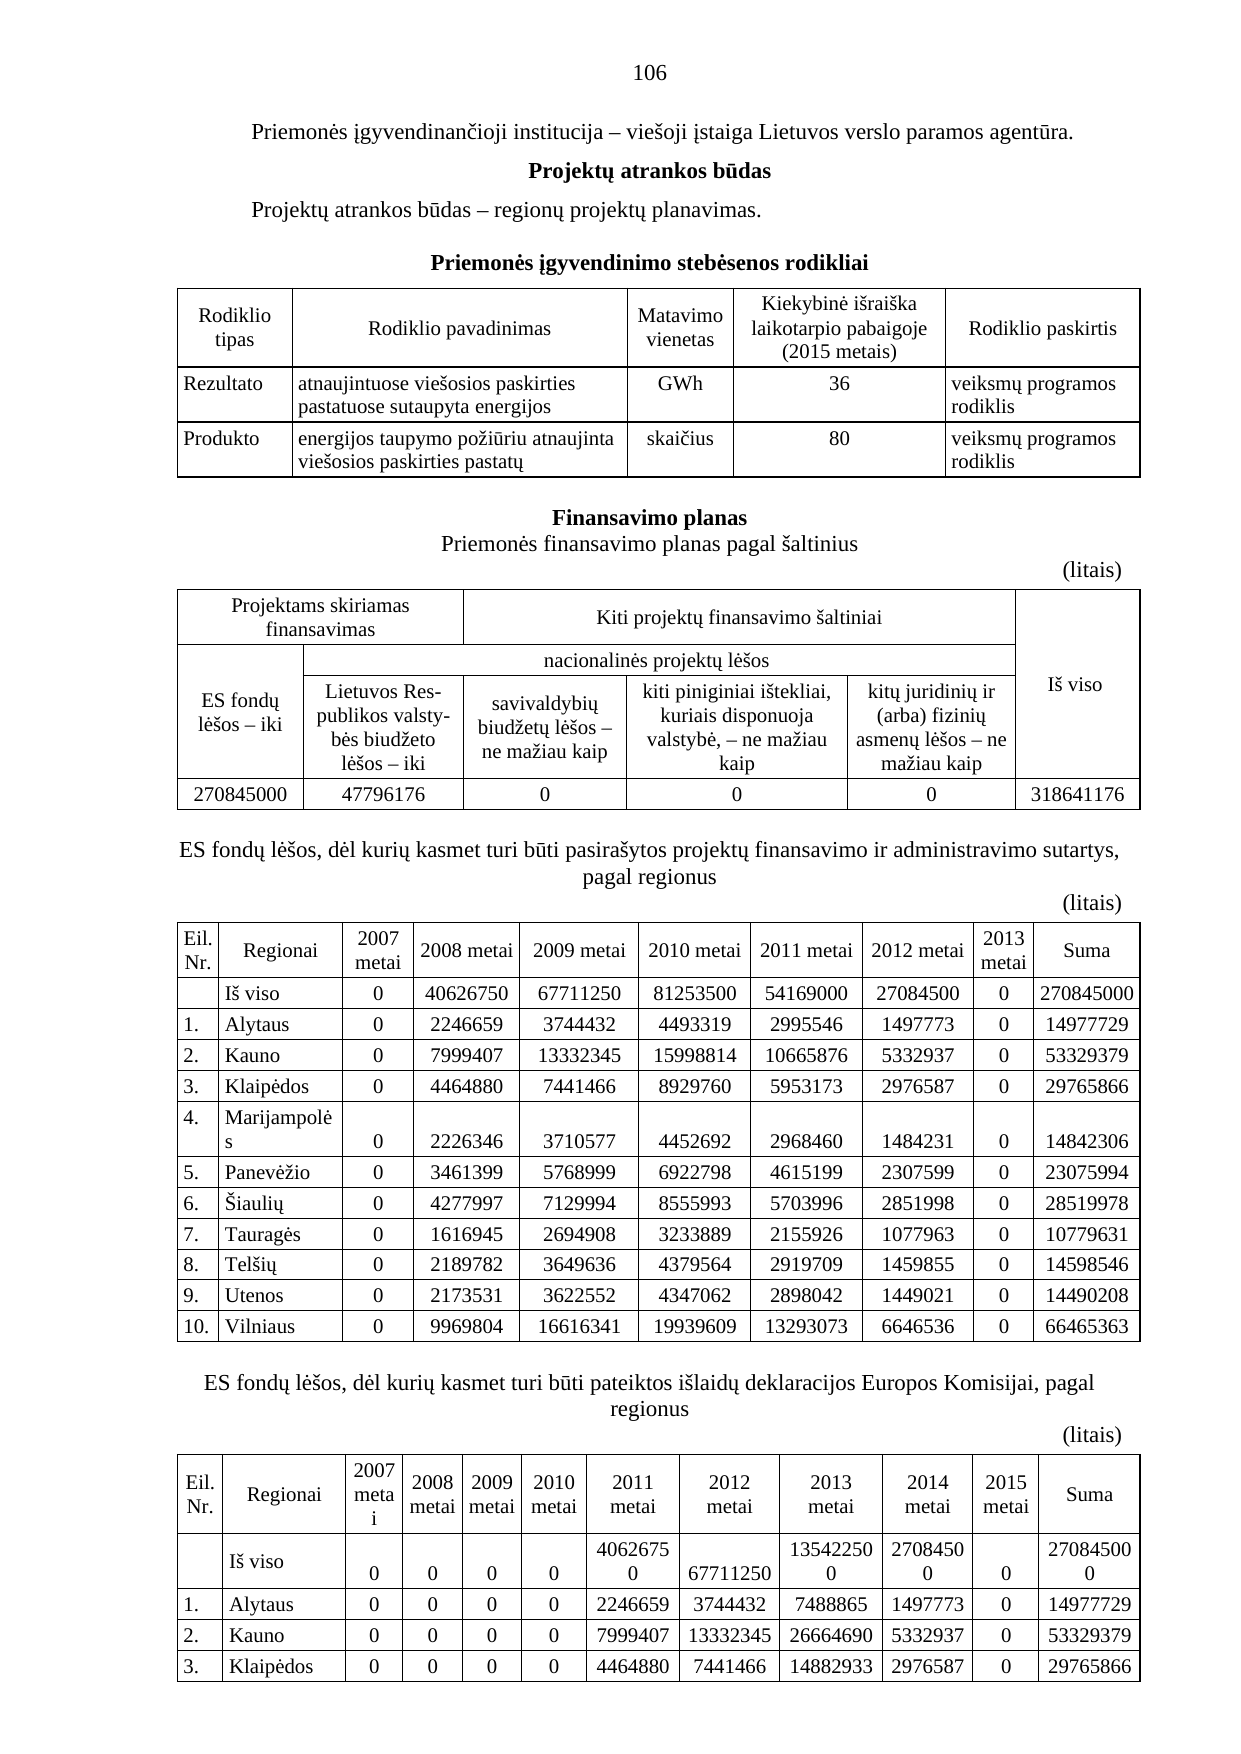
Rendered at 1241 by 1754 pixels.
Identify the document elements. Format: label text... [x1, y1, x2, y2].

table_cell 29765866 [1034, 1071, 1139, 1101]
table_cell 0 [343, 1102, 413, 1156]
table_cell 0 [973, 1534, 1038, 1588]
table_header 2010 metai [639, 923, 750, 977]
table_cell Iš viso [219, 978, 342, 1008]
table_cell 1077963 [863, 1219, 973, 1248]
table_cell 40626750 [414, 978, 519, 1008]
table_cell 2307599 [863, 1157, 973, 1187]
table_cell 36 [734, 368, 945, 421]
table_cell Klaipėdos [219, 1071, 342, 1101]
table_cell 4464880 [587, 1651, 679, 1681]
table_cell 4452692 [639, 1102, 750, 1156]
table_cell 14882933 [780, 1651, 882, 1681]
table_cell 0 [974, 1280, 1033, 1310]
table_cell 0 [343, 1188, 413, 1217]
table_cell atnaujintuose viešosios paskirties pastatuose sutaupyta energijos [293, 368, 627, 421]
table_header Kiekybinė išraiška laikotarpio pabaigoje (2015 metais) [734, 289, 945, 366]
table_cell 0 [343, 1157, 413, 1187]
table_cell 9969804 [414, 1311, 519, 1341]
table_cell 0 [464, 779, 626, 809]
table_cell ES fondų lėšos – iki [178, 645, 303, 778]
table_cell 0 [522, 1534, 586, 1588]
table_cell Produkto [178, 423, 292, 476]
table_cell 8555993 [639, 1188, 750, 1217]
table_header 2007 metai [343, 923, 413, 977]
table_cell 23075994 [1034, 1157, 1139, 1187]
table_cell 26664690 [780, 1620, 882, 1650]
table_cell 4615199 [751, 1157, 862, 1187]
table_cell 0 [522, 1589, 586, 1619]
table_cell 1497773 [863, 1009, 973, 1039]
table_cell 0 [403, 1651, 462, 1681]
table_cell 81253500 [639, 978, 750, 1008]
table_cell 67711250 [520, 978, 638, 1008]
table_header 2014 metai [883, 1455, 972, 1533]
table_cell energijos taupymo požiūriu atnaujinta viešosios paskirties pastatų [293, 423, 627, 476]
table_cell 2246659 [587, 1589, 679, 1619]
table_cell 270845000 [1034, 978, 1139, 1008]
table_cell 0 [346, 1620, 402, 1650]
table_cell 14490208 [1034, 1280, 1139, 1310]
text Priemonės įgyvendinančioji institucija – viešoji įstaiga Lietuvos verslo paramos agentūra. [177, 118, 1122, 144]
table_cell 2246659 [414, 1009, 519, 1039]
table_cell 1497773 [883, 1589, 972, 1619]
table_cell 53329379 [1039, 1620, 1139, 1650]
table_cell 7999407 [587, 1620, 679, 1650]
table_cell 14977729 [1039, 1589, 1139, 1619]
table_header 2009 metai [520, 923, 638, 977]
table_cell 4277997 [414, 1188, 519, 1217]
table_cell 0 [974, 1040, 1033, 1070]
table_cell 2919709 [751, 1250, 862, 1279]
text (litais) [177, 889, 1122, 916]
table_cell kiti piniginiai ištekliai, kuriais disponuoja valstybė, – ne mažiau kaip [627, 676, 847, 778]
table_header Matavimo vienetas [628, 289, 733, 366]
table_cell Marijampolės [219, 1102, 342, 1156]
table_cell veiksmų programos rodiklis [946, 423, 1139, 476]
table_cell 2898042 [751, 1280, 862, 1310]
table_cell 3744432 [520, 1009, 638, 1039]
table_header Rodiklio tipas [178, 289, 292, 366]
table_cell 0 [346, 1534, 402, 1588]
table_header Projektams skiriamas finansavimas [178, 590, 463, 644]
table_cell 5332937 [863, 1040, 973, 1070]
table_cell 0 [403, 1534, 462, 1588]
table_cell 2851998 [863, 1188, 973, 1217]
table_header Rodiklio pavadinimas [293, 289, 627, 366]
table_cell 0 [974, 1219, 1033, 1248]
table_cell Kauno [219, 1040, 342, 1070]
table_cell 10779631 [1034, 1219, 1139, 1248]
table_cell 5332937 [883, 1620, 972, 1650]
table_cell 3649636 [520, 1250, 638, 1279]
table_cell 6. [178, 1188, 218, 1217]
table_header Eil. Nr. [178, 1455, 222, 1533]
table_cell Kauno [223, 1620, 345, 1650]
table_cell 27084500 [883, 1534, 972, 1588]
table_cell 0 [343, 1280, 413, 1310]
table_cell 53329379 [1034, 1040, 1139, 1070]
table_cell 66465363 [1034, 1311, 1139, 1341]
table_cell 0 [346, 1589, 402, 1619]
table_cell Alytaus [223, 1589, 345, 1619]
text (litais) [177, 1421, 1122, 1448]
table_cell 2. [178, 1620, 222, 1650]
table_header 2011 metai [587, 1455, 679, 1533]
table_cell 29765866 [1039, 1651, 1139, 1681]
table_cell 2173531 [414, 1280, 519, 1310]
table_cell GWh [628, 368, 733, 421]
table_cell 0 [973, 1620, 1038, 1650]
table_cell 19939609 [639, 1311, 750, 1341]
table_cell 0 [974, 1157, 1033, 1187]
table_header 2012 metai [863, 923, 973, 977]
table_cell 5768999 [520, 1157, 638, 1187]
table_cell kitų juridinių ir (arba) fizinių asmenų lėšos – ne mažiau kaip [848, 676, 1015, 778]
table_cell Iš viso [223, 1534, 345, 1588]
table_cell 0 [973, 1589, 1038, 1619]
table_cell 2155926 [751, 1219, 862, 1248]
table_cell 3744432 [680, 1589, 779, 1619]
table_cell 2226346 [414, 1102, 519, 1156]
table_cell 0 [974, 1071, 1033, 1101]
table_cell 0 [346, 1651, 402, 1681]
table_cell skaičius [628, 423, 733, 476]
table_cell 6646536 [863, 1311, 973, 1341]
table_cell 1. [178, 1009, 218, 1039]
table_header 2008 metai [403, 1455, 462, 1533]
table_cell 54169000 [751, 978, 862, 1008]
table_cell 5703996 [751, 1188, 862, 1217]
table_cell 0 [974, 1188, 1033, 1217]
table_cell 15998814 [639, 1040, 750, 1070]
table_cell 3622552 [520, 1280, 638, 1310]
table_cell 13293073 [751, 1311, 862, 1341]
table_cell 7441466 [520, 1071, 638, 1101]
table_cell 1616945 [414, 1219, 519, 1248]
table_cell 4464880 [414, 1071, 519, 1101]
table_cell 1449021 [863, 1280, 973, 1310]
table_cell 0 [974, 1311, 1033, 1341]
table_header Regionai [223, 1455, 345, 1533]
table_cell 40626750 [587, 1534, 679, 1588]
table_header 2009 metai [463, 1455, 521, 1533]
table_cell 8929760 [639, 1071, 750, 1101]
table_cell Panevėžio [219, 1157, 342, 1187]
table_cell 3710577 [520, 1102, 638, 1156]
table_cell 0 [343, 978, 413, 1008]
table_header 2015 metai [973, 1455, 1038, 1533]
table_cell 13332345 [520, 1040, 638, 1070]
table_header 2007 metai [346, 1455, 402, 1533]
table_header 2011 metai [751, 923, 862, 977]
table_cell 5. [178, 1157, 218, 1187]
table_cell veiksmų programos rodiklis [946, 368, 1139, 421]
table_header 2013 metai [780, 1455, 882, 1533]
text (litais) [177, 557, 1122, 583]
table_cell 0 [848, 779, 1015, 809]
table_cell 0 [343, 1040, 413, 1070]
table_cell 0 [463, 1651, 521, 1681]
table_cell Rezultato [178, 368, 292, 421]
table_cell Utenos [219, 1280, 342, 1310]
table_cell 4. [178, 1102, 218, 1156]
table_cell 14598546 [1034, 1250, 1139, 1279]
table_cell nacionalinės projektų lėšos [304, 645, 1015, 675]
table_header Eil. Nr. [178, 923, 218, 977]
table_cell 2968460 [751, 1102, 862, 1156]
table_header Regionai [219, 923, 342, 977]
table_cell 0 [463, 1620, 521, 1650]
table_cell 0 [343, 1250, 413, 1279]
table_cell 0 [974, 1250, 1033, 1279]
table_cell 3461399 [414, 1157, 519, 1187]
table_header 2008 metai [414, 923, 519, 977]
text Finansavimo planas [177, 504, 1122, 530]
table_cell 4493319 [639, 1009, 750, 1039]
table_cell 0 [522, 1651, 586, 1681]
table_cell 270845000 [178, 779, 303, 809]
table_cell 7129994 [520, 1188, 638, 1217]
table_cell 3. [178, 1651, 222, 1681]
table_cell Tauragės [219, 1219, 342, 1248]
table_cell 13332345 [680, 1620, 779, 1650]
table_cell 1484231 [863, 1102, 973, 1156]
table_cell savivaldybių biudžetų lėšos – ne mažiau kaip [464, 676, 626, 778]
table_cell 0 [974, 978, 1033, 1008]
table_cell 7488865 [780, 1589, 882, 1619]
table_cell 27084500 [863, 978, 973, 1008]
table_cell 2976587 [863, 1071, 973, 1101]
table_cell 1. [178, 1589, 222, 1619]
table_cell 2694908 [520, 1219, 638, 1248]
table_cell 7. [178, 1219, 218, 1248]
table_cell 3. [178, 1071, 218, 1101]
table_cell [178, 978, 218, 1008]
table_cell 7999407 [414, 1040, 519, 1070]
table_cell Vilniaus [219, 1311, 342, 1341]
table_cell 0 [403, 1589, 462, 1619]
table_cell 135422500 [780, 1534, 882, 1588]
table_cell 14977729 [1034, 1009, 1139, 1039]
table_cell 0 [463, 1589, 521, 1619]
table_cell 318641176 [1016, 779, 1139, 809]
table_header 2013 metai [974, 923, 1033, 977]
table_cell Šiaulių [219, 1188, 342, 1217]
table_cell 2976587 [883, 1651, 972, 1681]
table_cell 0 [627, 779, 847, 809]
table_cell 9. [178, 1280, 218, 1310]
table_cell 0 [522, 1620, 586, 1650]
text Priemonės finansavimo planas pagal šaltinius [177, 530, 1122, 557]
table_cell 28519978 [1034, 1188, 1139, 1217]
table_cell 1459855 [863, 1250, 973, 1279]
table_cell 0 [463, 1534, 521, 1588]
table_cell 67711250 [680, 1534, 779, 1588]
table_cell 10. [178, 1311, 218, 1341]
table_cell 270845000 [1039, 1534, 1139, 1588]
table_cell 0 [343, 1311, 413, 1341]
text Projektų atrankos būdas – regionų projektų planavimas. [177, 196, 1122, 222]
table_cell Alytaus [219, 1009, 342, 1039]
text Priemonės įgyvendinimo stebėsenos rodikliai [177, 248, 1122, 275]
text Projektų atrankos būdas [177, 157, 1122, 183]
text ES fondų lėšos, dėl kurių kasmet turi būti pasirašytos projektų finansavimo ir administravimo sutartys, pagal regionus [177, 837, 1122, 889]
table_cell 2. [178, 1040, 218, 1070]
table_header 2012 metai [680, 1455, 779, 1533]
table_cell 0 [974, 1009, 1033, 1039]
table_cell 4347062 [639, 1280, 750, 1310]
table_cell 7441466 [680, 1651, 779, 1681]
table_header Iš viso [1016, 590, 1139, 778]
table_cell 4379564 [639, 1250, 750, 1279]
table_cell 8. [178, 1250, 218, 1279]
table_cell 16616341 [520, 1311, 638, 1341]
table_cell 0 [973, 1651, 1038, 1681]
table_header 2010 metai [522, 1455, 586, 1533]
table_cell 0 [343, 1009, 413, 1039]
text ES fondų lėšos, dėl kurių kasmet turi būti pateiktos išlaidų deklaracijos Europos Komisijai, pagal regionus [177, 1369, 1122, 1421]
table_header Suma [1039, 1455, 1139, 1533]
table_header Rodiklio paskirtis [946, 289, 1139, 366]
table_cell Lietuvos Res­publikos valsty­bės biudžeto lėšos – iki [304, 676, 463, 778]
table_cell 6922798 [639, 1157, 750, 1187]
table_cell 10665876 [751, 1040, 862, 1070]
table_cell Telšių [219, 1250, 342, 1279]
table_cell 80 [734, 423, 945, 476]
table_header Kiti projektų finansavimo šaltiniai [464, 590, 1015, 644]
table_cell 0 [343, 1071, 413, 1101]
table_cell 5953173 [751, 1071, 862, 1101]
table_cell 2189782 [414, 1250, 519, 1279]
table_header Suma [1034, 923, 1139, 977]
table_cell 47796176 [304, 779, 463, 809]
table_cell 2995546 [751, 1009, 862, 1039]
table_cell 0 [974, 1102, 1033, 1156]
table_cell 14842306 [1034, 1102, 1139, 1156]
table_cell 0 [403, 1620, 462, 1650]
table_cell [178, 1534, 222, 1588]
table_cell Klaipėdos [223, 1651, 345, 1681]
table_cell 3233889 [639, 1219, 750, 1248]
table_cell 0 [343, 1219, 413, 1248]
